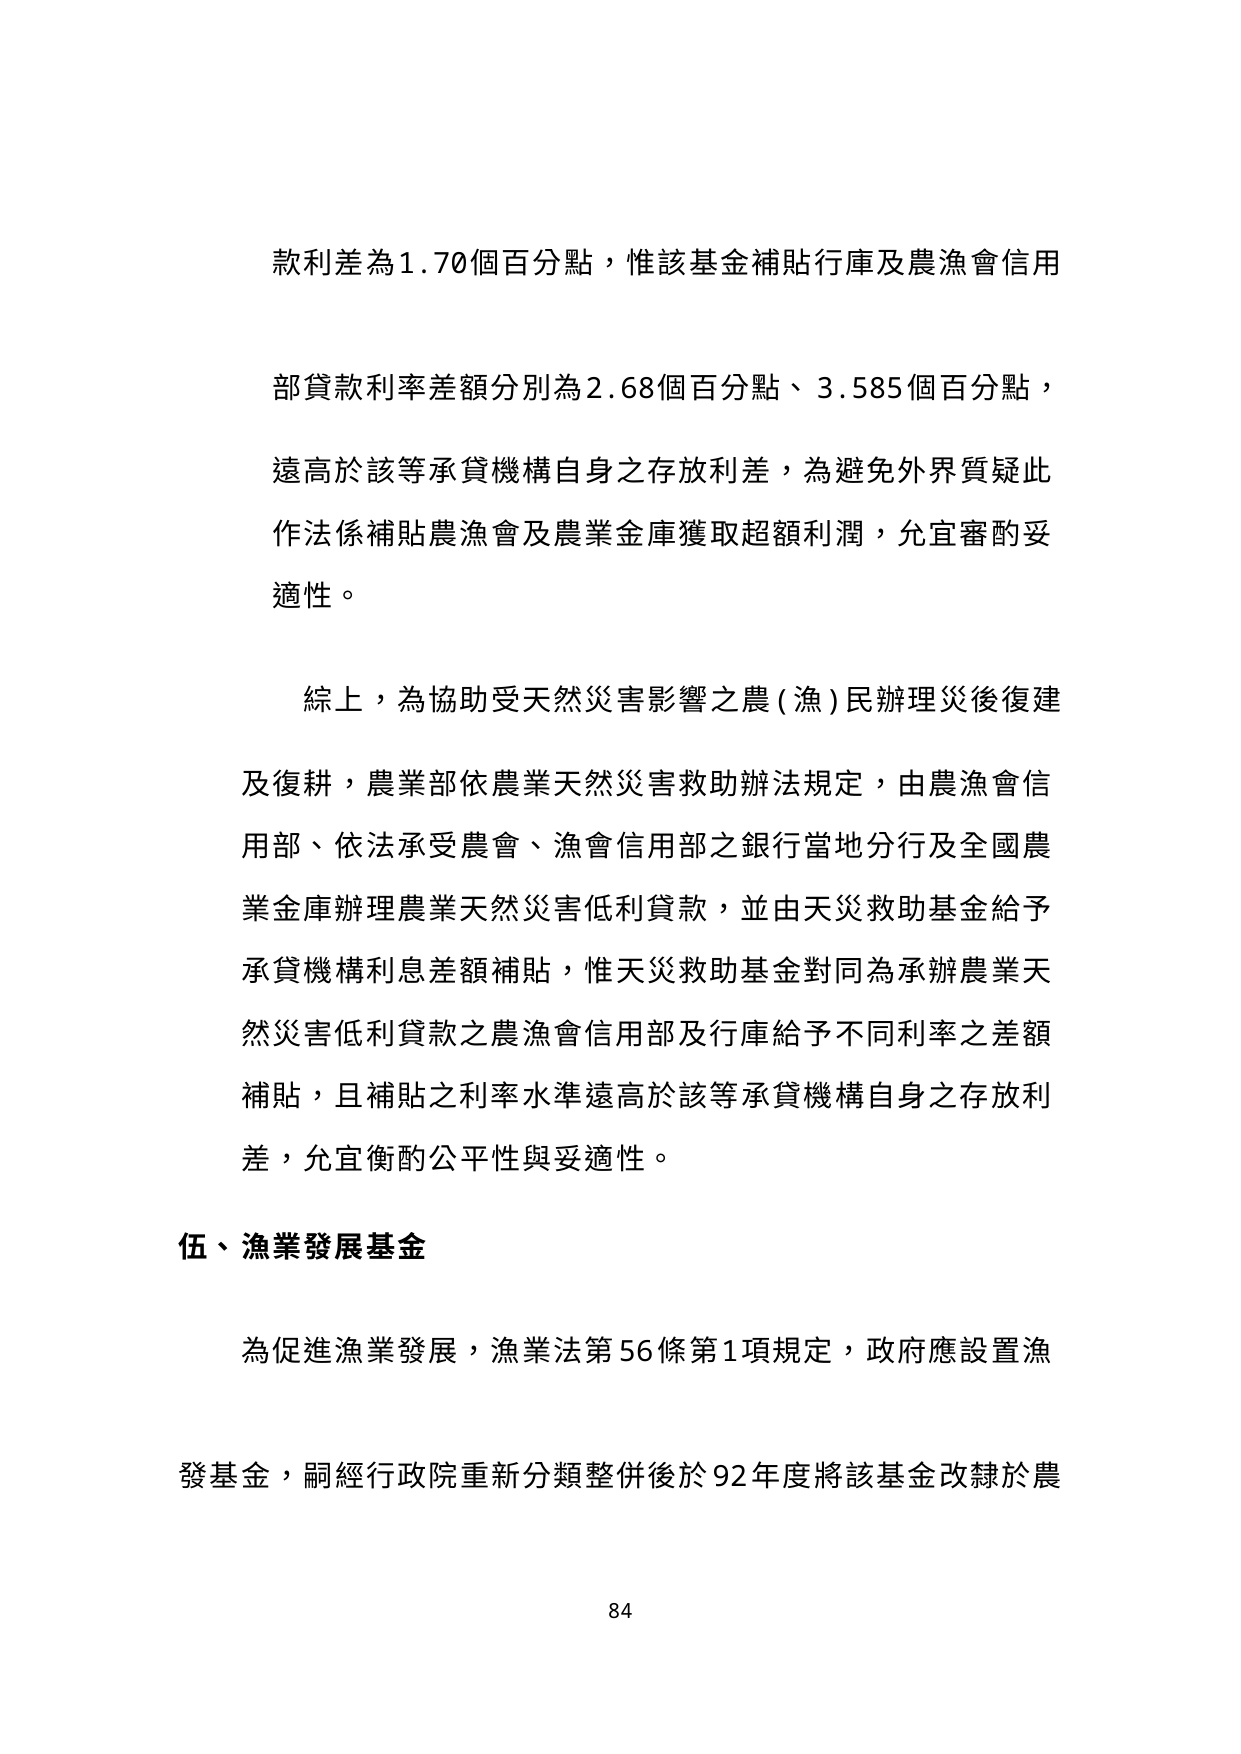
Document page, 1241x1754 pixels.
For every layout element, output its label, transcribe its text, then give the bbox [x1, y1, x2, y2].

text 為促進漁業發展，漁業法第56條第1項規定，政府應設置漁發基金，嗣經行政院重新分類整併後於92年度將該基金改隸於農 [177, 1266, 1063, 1516]
text 綜上，為協助受天然災害影響之農(漁)民辦理災後復建及復耕，農業部依農業天然災害救助辦法規定，由農漁會信用部、依法承受農會、漁會信用部之銀行當地分行及全國農業金庫辦理農業天然災害低利貸款，並由天災救助基金給予承貸機構利息差額補貼，惟天災救助基金對同為承辦農業天然災害低利貸款之農漁會信用部及行庫給予不同利率之差額補貼，且補貼之利率水準遠高於該等承貸機構自身之存放利差，允宜衡酌公平性與妥適性。 [236, 615, 1063, 1177]
text 伍、漁業發展基金 [177, 1203, 1063, 1266]
text 款利差為1.70個百分點，惟該基金補貼行庫及農漁會信用部貸款利率差額分別為2.68個百分點、3.585個百分點，遠高於該等承貸機構自身之存放利差，為避免外界質疑此作法係補貼農漁會及農業金庫獲取超額利潤，允宜審酌妥適性。 [266, 177, 1063, 615]
